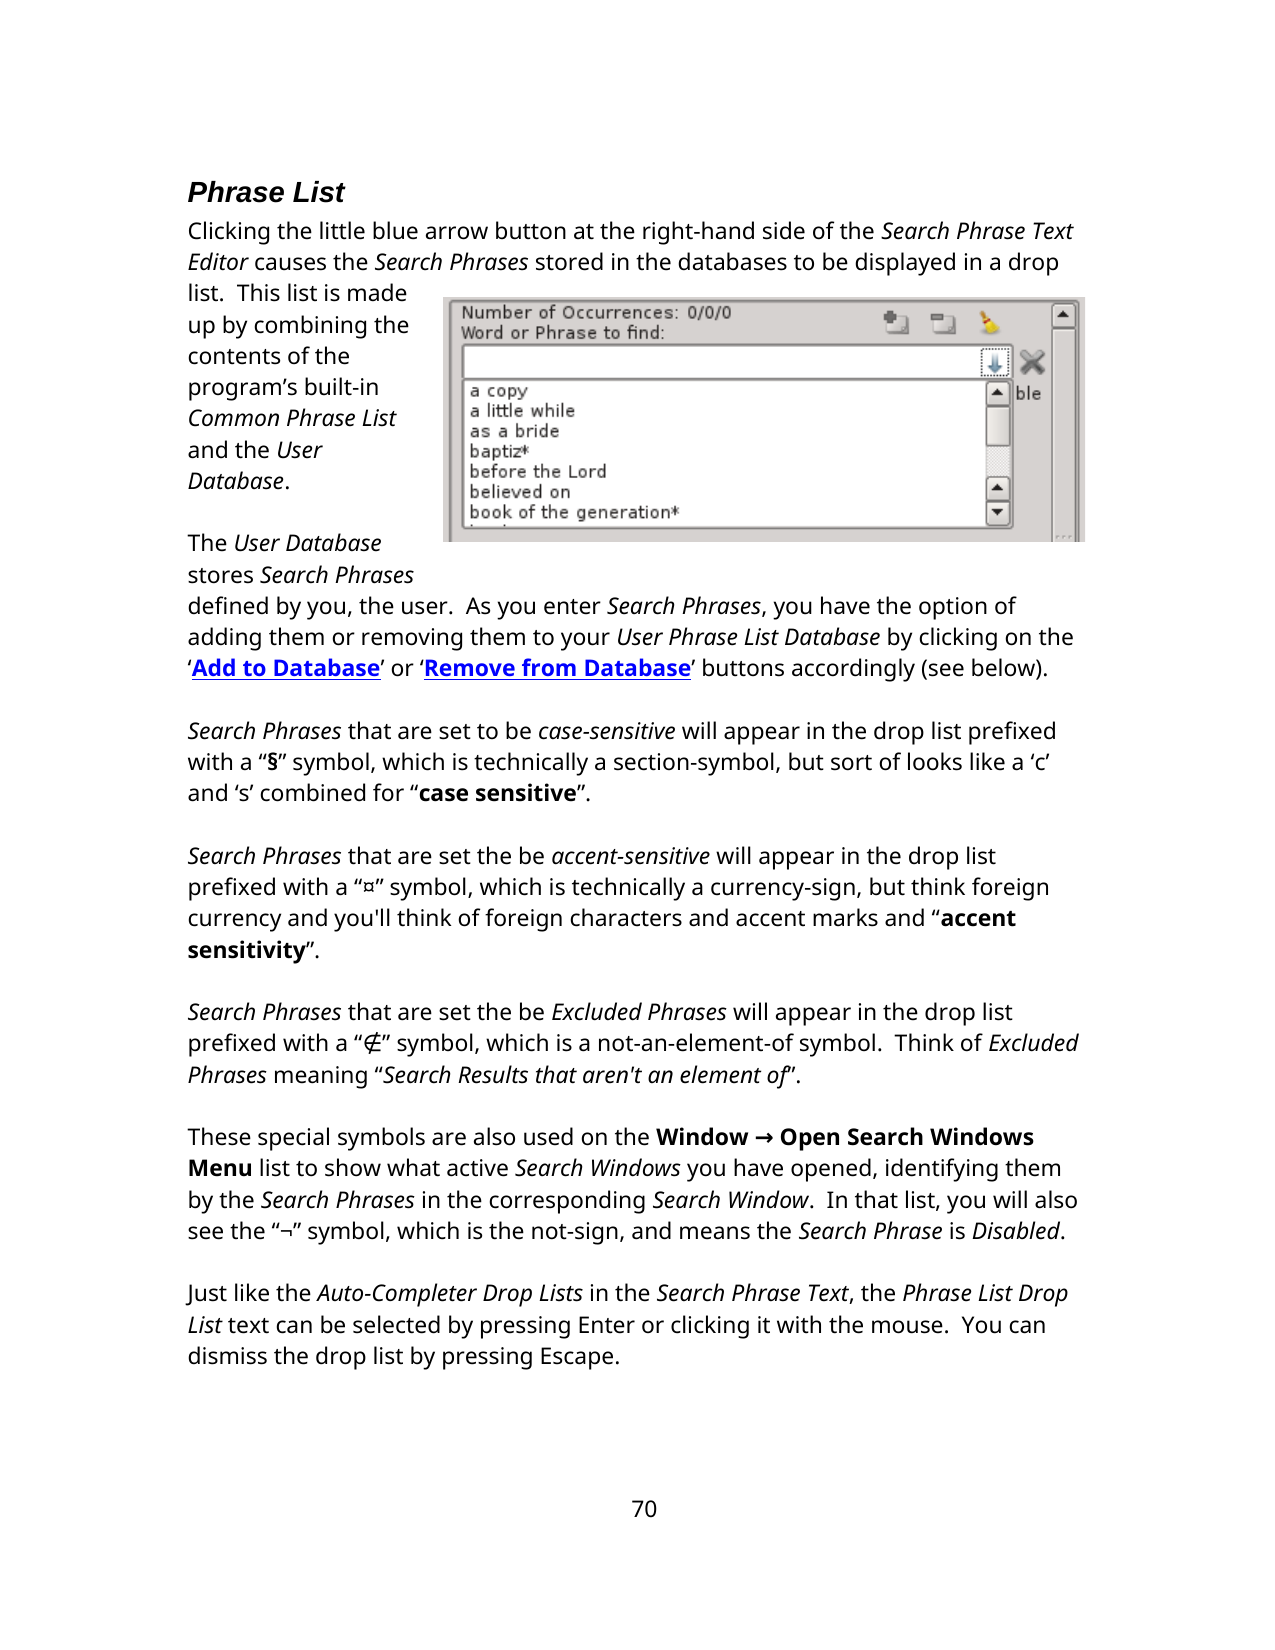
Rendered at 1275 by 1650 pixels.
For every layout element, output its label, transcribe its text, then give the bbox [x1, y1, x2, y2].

text Search Phrases that are set to be case-sensitive will appear in the drop list prefixed with a “§” symbol, which is technically a section-symbol, but sort of looks like a ‘c’ and ‘s’ combined for “case sensitive”. [187, 715, 1087, 808]
subtitle Phrase List [187, 175, 1087, 208]
picture [443, 297, 1085, 542]
text Search Phrases that are set the be Excluded Phrases will appear in the drop list prefixed with a “∉” symbol, which is a not-an-element-of symbol. Think of Excluded Phrases meaning “Search Results that aren't an element of”. [187, 996, 1087, 1090]
text Clicking the little blue arrow button at the right-hand side of the Search Phrase Text Editor causes the Search Phrases stored in the databases to be displayed in a drop list. This list is made up by combining the contents of the program’s built-in Common Phrase List and the User Database. [187, 215, 1087, 496]
text These special symbols are also used on the Window → Open Search Windows Menu list to show what active Search Windows you have opened, identifying them by the Search Phrases in the corresponding Search Window. In that list, you will also see the “¬” symbol, which is the not-sign, and means the Search Phrase is Disabled. [187, 1121, 1087, 1246]
text The User Database stores Search Phrases defined by you, the user. As you enter Search Phrases, you have the option of adding them or removing them to your User Phrase List Database by clicking on the ‘Add to Database’ or ‘Remove from Database’ buttons accordingly (see below). [187, 527, 1087, 683]
text Just like the Auto-Completer Drop Lists in the Search Phrase Text, the Phrase List Drop List text can be selected by pressing Enter or clicking it with the mouse. You can dismiss the drop list by pressing Escape. [187, 1277, 1087, 1371]
text Search Phrases that are set the be accent-sensitive will appear in the drop list prefixed with a “¤” symbol, which is technically a currency-sign, but think foreign currency and you'll think of foreign characters and accent marks and “accent sensitivity”. [187, 840, 1087, 965]
